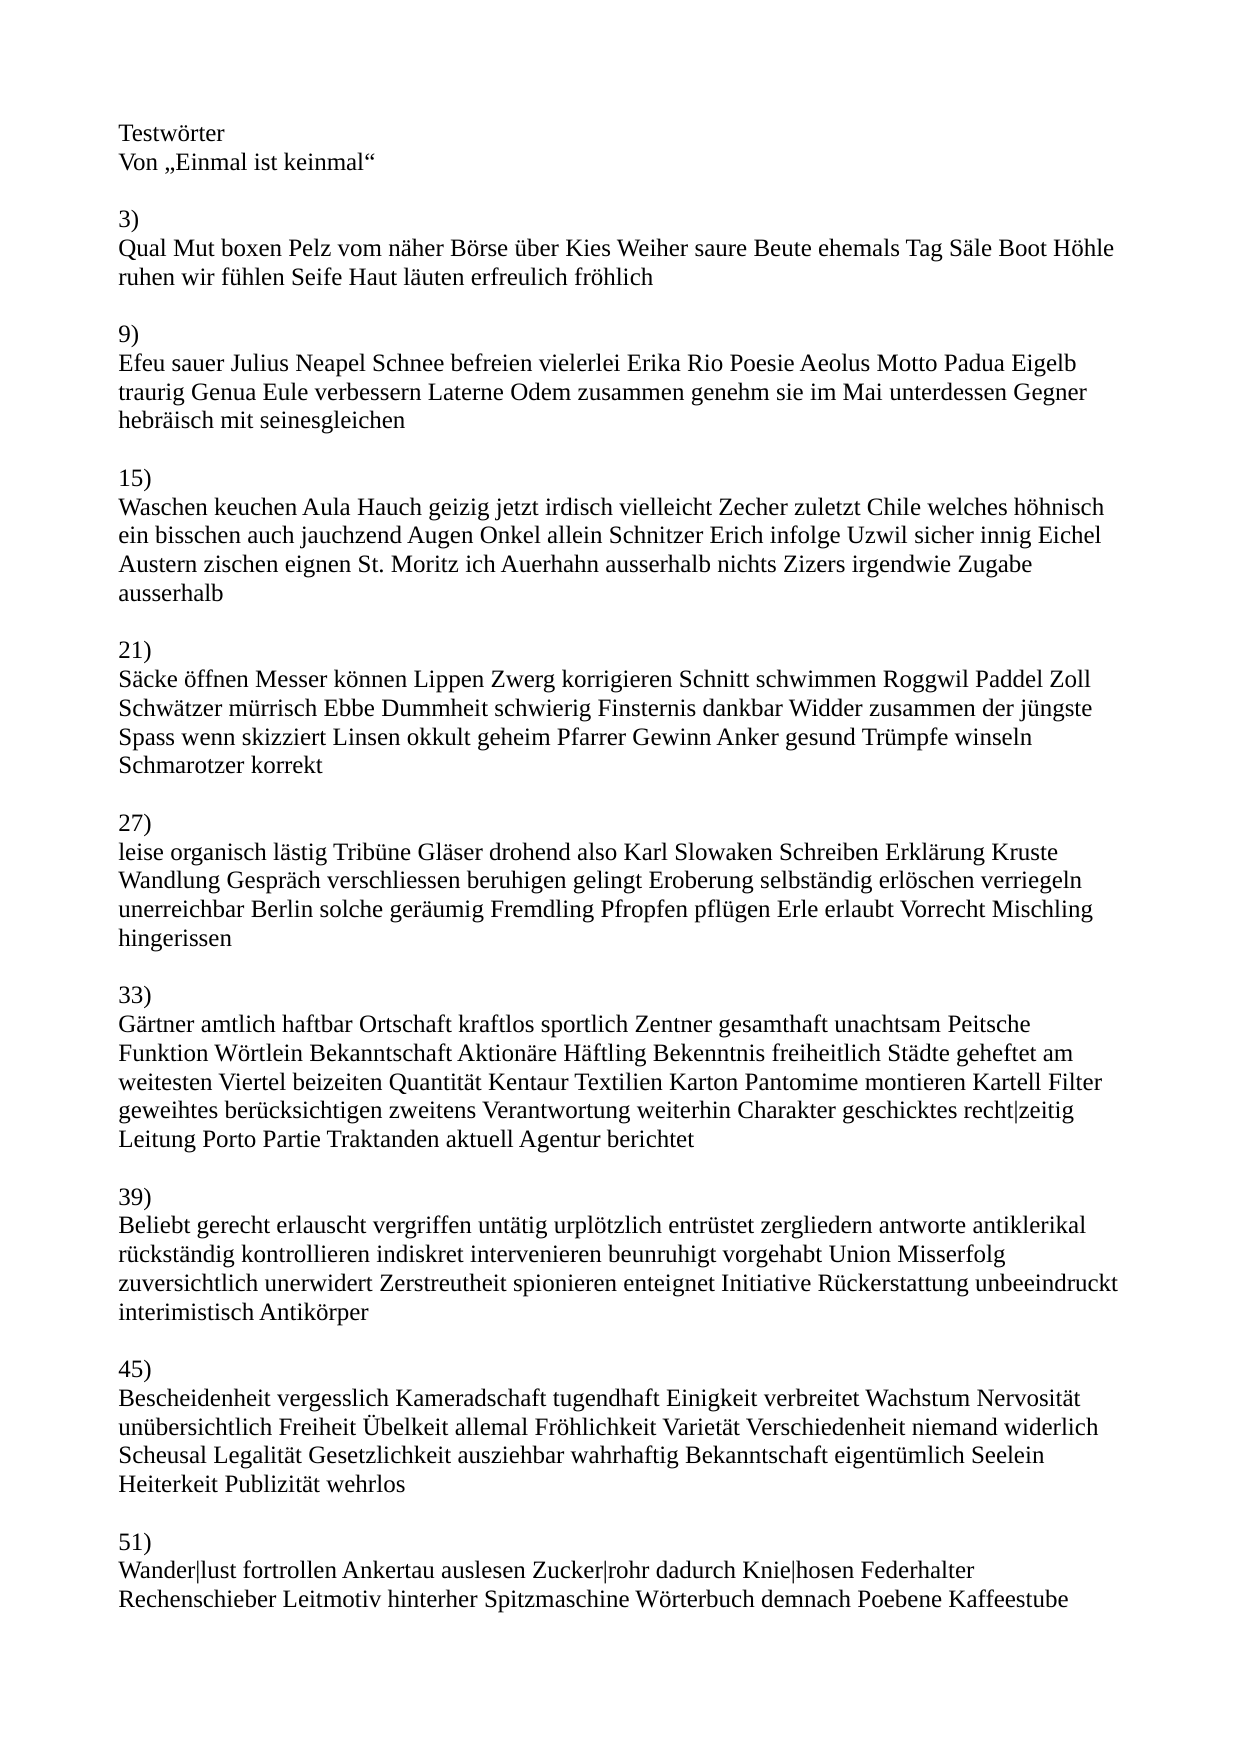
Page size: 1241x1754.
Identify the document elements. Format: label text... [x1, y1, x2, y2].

text Gärtner amtlich haftbar Ortschaft kraftlos sportlich Zentner gesamthaft unachtsam Peitsche Funktion Wörtlein Bekanntschaft Aktionäre Häftling Bekenntnis freiheitlich Städte geheftet am weitesten Viertel beizeiten Quantität Kentaur Textilien Karton Pantomime montieren Kartell Filter geweihtes berücksichtigen zweitens Verantwortung weiterhin Charakter geschicktes recht|zeitig Leitung Porto Partie Traktanden aktuell Agentur berichtet [118, 1009, 1122, 1153]
text 3) [118, 204, 1122, 233]
text Wander|lust fortrollen Ankertau auslesen Zucker|rohr dadurch Knie|hosen Federhalter Rechenschieber Leitmotiv hinterher Spitzmaschine Wörterbuch demnach Poebene Kaffeestube [118, 1556, 1122, 1613]
text Beliebt gerecht erlauscht vergriffen untätig urplötzlich entrüstet zergliedern antworte antiklerikal rückständig kontrollieren indiskret intervenieren beunruhigt vorgehabt Union Misserfolg zuversichtlich unerwidert Zerstreutheit spionieren enteignet Initiative Rückerstattung unbeeindruckt interimistisch Antikörper [118, 1211, 1122, 1326]
text 21) [118, 636, 1122, 664]
text 33) [118, 981, 1122, 1009]
text Qual Mut boxen Pelz vom näher Börse über Kies Weiher saure Beute ehemals Tag Säle Boot Höhle ruhen wir fühlen Seife Haut läuten erfreulich fröhlich [118, 233, 1122, 291]
text Testwörter [118, 118, 1122, 147]
text Waschen keuchen Aula Hauch geizig jetzt irdisch vielleicht Zecher zuletzt Chile welches höhnisch ein bisschen auch jauchzend Augen Onkel allein Schnitzer Erich infolge Uzwil sicher innig Eichel Austern zischen eignen St. Moritz ich Auerhahn ausserhalb nichts Zizers irgendwie Zugabe ausserhalb [118, 492, 1122, 607]
text leise organisch lästig Tribüne Gläser drohend also Karl Slowaken Schreiben Erklärung Kruste Wandlung Gespräch verschliessen beruhigen gelingt Eroberung selbständig erlöschen verriegeln unerreichbar Berlin solche geräumig Fremdling Pfropfen pflügen Erle erlaubt Vorrecht Mischling hingerissen [118, 837, 1122, 952]
text Von „Einmal ist keinmal“ [118, 147, 1122, 176]
text 51) [118, 1527, 1122, 1556]
text 9) [118, 319, 1122, 348]
text 15) [118, 463, 1122, 492]
text 39) [118, 1182, 1122, 1211]
text Bescheidenheit vergesslich Kameradschaft tugendhaft Einigkeit verbreitet Wachstum Nervosität unübersichtlich Freiheit Übelkeit allemal Fröhlichkeit Varietät Verschiedenheit niemand widerlich Scheusal Legalität Gesetzlichkeit ausziehbar wahrhaftig Bekanntschaft eigentümlich Seelein Heiterkeit Publizität wehrlos [118, 1383, 1122, 1498]
text 45) [118, 1354, 1122, 1383]
text Efeu sauer Julius Neapel Schnee befreien vielerlei Erika Rio Poesie Aeolus Motto Padua Eigelb traurig Genua Eule verbessern Laterne Odem zusammen genehm sie im Mai unterdessen Gegner hebräisch mit seinesgleichen [118, 348, 1122, 434]
text Säcke öffnen Messer können Lippen Zwerg korrigieren Schnitt schwimmen Roggwil Paddel Zoll Schwätzer mürrisch Ebbe Dummheit schwierig Finsternis dankbar Widder zusammen der jüngste Spass wenn skizziert Linsen okkult geheim Pfarrer Gewinn Anker gesund Trümpfe winseln Schmarotzer korrekt [118, 664, 1122, 779]
text 27) [118, 808, 1122, 837]
